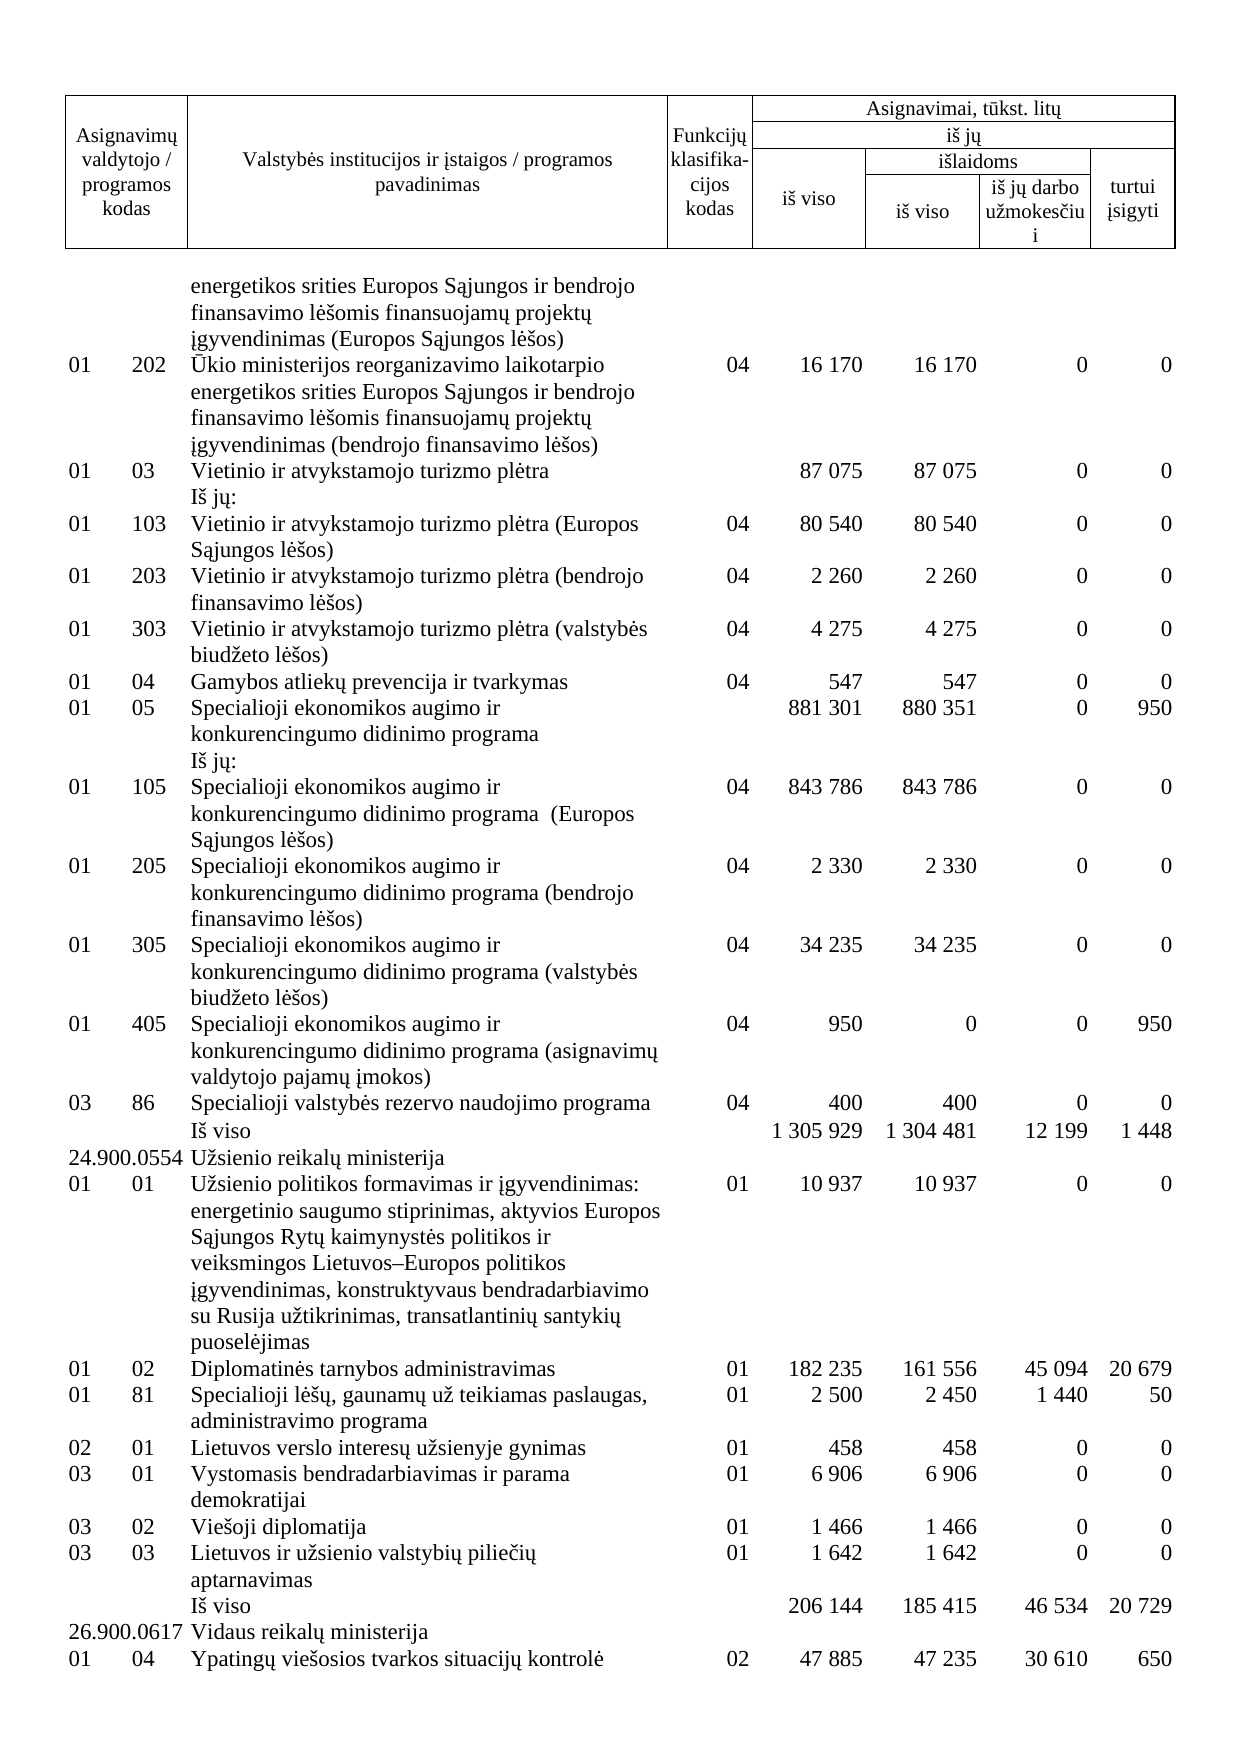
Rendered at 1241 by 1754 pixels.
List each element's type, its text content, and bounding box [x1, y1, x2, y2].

table_cell 182 235 [752, 1355, 865, 1381]
table_cell 2 450 [865, 1381, 980, 1434]
table_cell Ūkio ministerijos reorganizavimo laikotarpio energetikos srities Europos Sąjungos ir bendrojo finansavimo lėšomis finansuojamų projektų įgyvendinimas (bendrojo finansavimo lėšos) [188, 352, 667, 457]
table_cell Užsienio reikalų ministerija [188, 1144, 667, 1170]
table_cell [667, 694, 752, 747]
table_cell 16 170 [865, 352, 980, 457]
table_cell 0 [980, 852, 1091, 931]
table_cell 80 540 [865, 510, 980, 562]
table_cell Ypatingų viešosios tvarkos situacijų kontrolė [188, 1645, 667, 1671]
table_cell 01 [667, 1434, 752, 1460]
table_cell [980, 1618, 1091, 1645]
table_cell [1091, 747, 1175, 773]
table_cell 881 301 [752, 694, 865, 747]
table_cell [65, 273, 129, 352]
table_cell 01 [65, 668, 129, 694]
table_cell 2 260 [752, 563, 865, 615]
table_cell [667, 1144, 752, 1170]
table_cell [1091, 273, 1175, 352]
table_cell 303 [129, 615, 187, 668]
table_cell 0 [1091, 773, 1175, 852]
table_cell 185 415 [865, 1592, 980, 1618]
table_cell 0 [980, 694, 1091, 747]
table_cell 843 786 [865, 773, 980, 852]
table_cell 0 [980, 668, 1091, 694]
table_cell 02 [667, 1645, 752, 1671]
table_cell 04 [129, 1645, 187, 1671]
table_cell 950 [1091, 694, 1175, 747]
table_cell 34 235 [752, 931, 865, 1010]
table_cell turtui įsigyti [1091, 149, 1174, 247]
table_cell Iš viso [188, 1592, 667, 1618]
table_cell 01 [65, 1381, 129, 1434]
table_cell Iš jų: [188, 747, 667, 773]
table_cell Vietinio ir atvykstamojo turizmo plėtra [188, 457, 667, 483]
table_cell Užsienio politikos formavimas ir įgyvendinimas: energetinio saugumo stiprinimas, aktyvios Europos Sąjungos Rytų kaimynystės politikos ir veiksmingos Lietuvos–Europos politikos įgyvendinimas, konstruktyvaus bendradarbiavimo su Rusija užtikrinimas, transatlantinių santykių puoselėjimas [188, 1170, 667, 1355]
table_cell 01 [129, 1170, 187, 1355]
table_cell 01 [65, 510, 129, 562]
table_cell 1 440 [980, 1381, 1091, 1434]
table_cell 05 [129, 694, 187, 747]
table_cell [667, 1118, 752, 1144]
table_cell 04 [129, 668, 187, 694]
table_cell [667, 1592, 752, 1618]
table_cell 0 [865, 1010, 980, 1089]
table_cell 547 [865, 668, 980, 694]
table_cell [667, 747, 752, 773]
table_cell [1091, 483, 1175, 510]
table_cell 1 466 [865, 1513, 980, 1539]
table_cell 1 642 [752, 1539, 865, 1592]
table_cell 20 679 [1091, 1355, 1175, 1381]
table_cell 01 [65, 1645, 129, 1671]
table_cell [752, 747, 865, 773]
table_cell 01 [667, 1381, 752, 1434]
table_cell 80 540 [752, 510, 865, 562]
table_cell 6 906 [752, 1460, 865, 1513]
table_cell 205 [129, 852, 187, 931]
table_cell 03 [129, 457, 187, 483]
table_cell [752, 1618, 865, 1645]
table_cell [667, 457, 752, 483]
table_cell 01 [65, 1355, 129, 1381]
table_cell 4 275 [865, 615, 980, 668]
table_cell 0 [980, 1010, 1091, 1089]
table_cell Vidaus reikalų ministerija [188, 1618, 667, 1645]
table_cell 0 [980, 457, 1091, 483]
table_cell 16 170 [752, 352, 865, 457]
table_cell 03 [65, 1090, 129, 1118]
table_cell [752, 273, 865, 352]
table_header Funkcijų klasifika-cijos kodas [668, 96, 752, 247]
table_cell [865, 483, 980, 510]
table_cell Diplomatinės tarnybos administravimas [188, 1355, 667, 1381]
table_cell 04 [667, 668, 752, 694]
table_cell [980, 1144, 1091, 1170]
table_cell 105 [129, 773, 187, 852]
table_cell Lietuvos ir užsienio valstybių piliečių aptarnavimas [188, 1539, 667, 1592]
table_cell Specialioji ekonomikos augimo ir konkurencingumo didinimo programa (asignavimų valdytojo pajamų įmokos) [188, 1010, 667, 1089]
table_cell [129, 273, 187, 352]
table_cell 10 937 [865, 1170, 980, 1355]
table_cell 04 [667, 1010, 752, 1089]
table_cell iš viso [753, 149, 865, 247]
table_cell 1 304 481 [865, 1118, 980, 1144]
table_cell 02 [129, 1355, 187, 1381]
table_cell 01 [667, 1539, 752, 1592]
table_cell 400 [865, 1090, 980, 1118]
table_cell 01 [65, 852, 129, 931]
table_cell 12 199 [980, 1118, 1091, 1144]
table_cell 47 885 [752, 1645, 865, 1671]
table_cell 547 [752, 668, 865, 694]
table_cell 0 [980, 1539, 1091, 1592]
table_cell 01 [129, 1434, 187, 1460]
table_cell Specialioji ekonomikos augimo ir konkurencingumo didinimo programa (Europos Sąjungos lėšos) [188, 773, 667, 852]
table_cell 0 [980, 510, 1091, 562]
table_cell 0 [1091, 668, 1175, 694]
table_cell 01 [65, 1170, 129, 1355]
table_cell 04 [667, 1090, 752, 1118]
table_cell 0 [1091, 1170, 1175, 1355]
table_cell 87 075 [752, 457, 865, 483]
table_cell Lietuvos verslo interesų užsienyje gynimas [188, 1434, 667, 1460]
table_cell 20 729 [1091, 1592, 1175, 1618]
table_cell [865, 1144, 980, 1170]
table_cell 161 556 [865, 1355, 980, 1381]
table_cell 03 [65, 1539, 129, 1592]
table_cell 01 [65, 563, 129, 615]
table_cell Specialioji lėšų, gaunamų už teikiamas paslaugas, administravimo programa [188, 1381, 667, 1434]
table_cell 2 330 [752, 852, 865, 931]
table_cell 950 [752, 1010, 865, 1089]
table_cell 103 [129, 510, 187, 562]
table_cell 202 [129, 352, 187, 457]
table_cell 458 [865, 1434, 980, 1460]
table_cell Vietinio ir atvykstamojo turizmo plėtra (valstybės biudžeto lėšos) [188, 615, 667, 668]
table_cell 02 [65, 1434, 129, 1460]
table_cell [865, 1618, 980, 1645]
table_cell 0 [1091, 852, 1175, 931]
table_cell Specialioji ekonomikos augimo ir konkurencingumo didinimo programa (bendrojo finansavimo lėšos) [188, 852, 667, 931]
table_cell 0 [1091, 1513, 1175, 1539]
table_cell 04 [667, 563, 752, 615]
table_cell Vystomasis bendradarbiavimas ir parama demokratijai [188, 1460, 667, 1513]
table_cell 87 075 [865, 457, 980, 483]
table_header Asignavimai, tūkst. litų [753, 96, 1174, 121]
table_cell 01 [65, 352, 129, 457]
table_cell 2 500 [752, 1381, 865, 1434]
table_cell [667, 483, 752, 510]
table_cell 843 786 [752, 773, 865, 852]
table_cell 46 534 [980, 1592, 1091, 1618]
table_cell 01 [667, 1513, 752, 1539]
table_cell 1 305 929 [752, 1118, 865, 1144]
table_cell 305 [129, 931, 187, 1010]
table_cell 30 610 [980, 1645, 1091, 1671]
table_cell 0 [980, 1170, 1091, 1355]
table_cell 01 [667, 1460, 752, 1513]
table_cell 1 642 [865, 1539, 980, 1592]
table_cell [129, 1118, 187, 1144]
table_cell [865, 747, 980, 773]
table_cell 650 [1091, 1645, 1175, 1671]
table_cell 4 275 [752, 615, 865, 668]
table_cell [65, 249, 1175, 272]
table_cell Vietinio ir atvykstamojo turizmo plėtra (bendrojo finansavimo lėšos) [188, 563, 667, 615]
table_cell 04 [667, 352, 752, 457]
table_cell 0 [1091, 563, 1175, 615]
table_cell Iš jų: [188, 483, 667, 510]
table_cell iš viso [866, 175, 979, 247]
table_cell 6 906 [865, 1460, 980, 1513]
table_cell [65, 1118, 129, 1144]
table_cell 0 [980, 1460, 1091, 1513]
table_cell 1 466 [752, 1513, 865, 1539]
table_cell 0 [1091, 1460, 1175, 1513]
table_cell 01 [65, 457, 129, 483]
table_cell 24.900.0554 [65, 1144, 187, 1170]
table_cell 01 [65, 1010, 129, 1089]
table_cell 01 [65, 931, 129, 1010]
table_cell 01 [667, 1355, 752, 1381]
table_cell 0 [1091, 457, 1175, 483]
table_cell 2 260 [865, 563, 980, 615]
table_cell [667, 1618, 752, 1645]
table_cell 04 [667, 852, 752, 931]
table_cell 0 [1091, 931, 1175, 1010]
table_cell 01 [129, 1460, 187, 1513]
table_cell 0 [1091, 1539, 1175, 1592]
table_cell 01 [667, 1170, 752, 1355]
table_cell [65, 747, 129, 773]
table_cell [129, 1592, 187, 1618]
table_cell [65, 1592, 129, 1618]
table_cell 0 [1091, 352, 1175, 457]
table_cell [980, 273, 1091, 352]
table_cell Iš viso [188, 1118, 667, 1144]
table_cell 04 [667, 931, 752, 1010]
table_cell 0 [980, 931, 1091, 1010]
table_cell 458 [752, 1434, 865, 1460]
table_cell 0 [980, 1513, 1091, 1539]
table_cell 206 144 [752, 1592, 865, 1618]
table_cell 03 [65, 1460, 129, 1513]
table_cell [65, 483, 129, 510]
table_cell 0 [980, 563, 1091, 615]
table_cell Viešoji diplomatija [188, 1513, 667, 1539]
table_cell [752, 1144, 865, 1170]
table_cell 45 094 [980, 1355, 1091, 1381]
table_cell 86 [129, 1090, 187, 1118]
table_cell 405 [129, 1010, 187, 1089]
table_cell 0 [1091, 1434, 1175, 1460]
table_cell 34 235 [865, 931, 980, 1010]
table_cell Specialioji ekonomikos augimo ir konkurencingumo didinimo programa (valstybės biudžeto lėšos) [188, 931, 667, 1010]
table_cell [129, 747, 187, 773]
table_cell 03 [129, 1539, 187, 1592]
table_cell 950 [1091, 1010, 1175, 1089]
table_cell 0 [980, 352, 1091, 457]
table_cell 880 351 [865, 694, 980, 747]
table_cell 01 [65, 615, 129, 668]
table_cell [865, 273, 980, 352]
table_header Valstybės institucijos ir įstaigos / programos pavadinimas [188, 96, 667, 247]
table_cell 04 [667, 773, 752, 852]
table_cell [752, 483, 865, 510]
table_cell 81 [129, 1381, 187, 1434]
table_cell 26.900.0617 [65, 1618, 187, 1645]
table_header Asignavimų valdytojo / programos kodas [66, 96, 187, 247]
table_cell [980, 483, 1091, 510]
table_cell 0 [980, 773, 1091, 852]
table_cell Specialioji valstybės rezervo naudojimo programa [188, 1090, 667, 1118]
table_cell 1 448 [1091, 1118, 1175, 1144]
table_cell 10 937 [752, 1170, 865, 1355]
table_cell [667, 273, 752, 352]
table_cell 0 [1091, 615, 1175, 668]
table_cell iš jų [753, 122, 1174, 148]
table_cell [129, 483, 187, 510]
table_cell 50 [1091, 1381, 1175, 1434]
table_cell 02 [129, 1513, 187, 1539]
table_cell 0 [980, 615, 1091, 668]
table_cell 04 [667, 615, 752, 668]
table_cell Specialioji ekonomikos augimo ir konkurencingumo didinimo programa [188, 694, 667, 747]
table_cell [1091, 1618, 1175, 1645]
table_cell 03 [65, 1513, 129, 1539]
table_cell [1091, 1144, 1175, 1170]
table_cell 2 330 [865, 852, 980, 931]
table_cell 0 [980, 1090, 1091, 1118]
table_cell 01 [65, 694, 129, 747]
table_cell 01 [65, 773, 129, 852]
table_cell 47 235 [865, 1645, 980, 1671]
table_cell 04 [667, 510, 752, 562]
table_cell iš jų darbo užmokesčiui [980, 175, 1090, 247]
table_cell 0 [1091, 1090, 1175, 1118]
table_cell 0 [980, 1434, 1091, 1460]
table_cell 0 [1091, 510, 1175, 562]
table_cell Vietinio ir atvykstamojo turizmo plėtra (Europos Sąjungos lėšos) [188, 510, 667, 562]
table_cell išlaidoms [866, 149, 1090, 174]
table_cell 203 [129, 563, 187, 615]
table_cell 400 [752, 1090, 865, 1118]
table_cell energetikos srities Europos Sąjungos ir bendrojo finansavimo lėšomis finansuojamų projektų įgyvendinimas (Europos Sąjungos lėšos) [188, 273, 667, 352]
table_cell Gamybos atliekų prevencija ir tvarkymas [188, 668, 667, 694]
table_cell [980, 747, 1091, 773]
